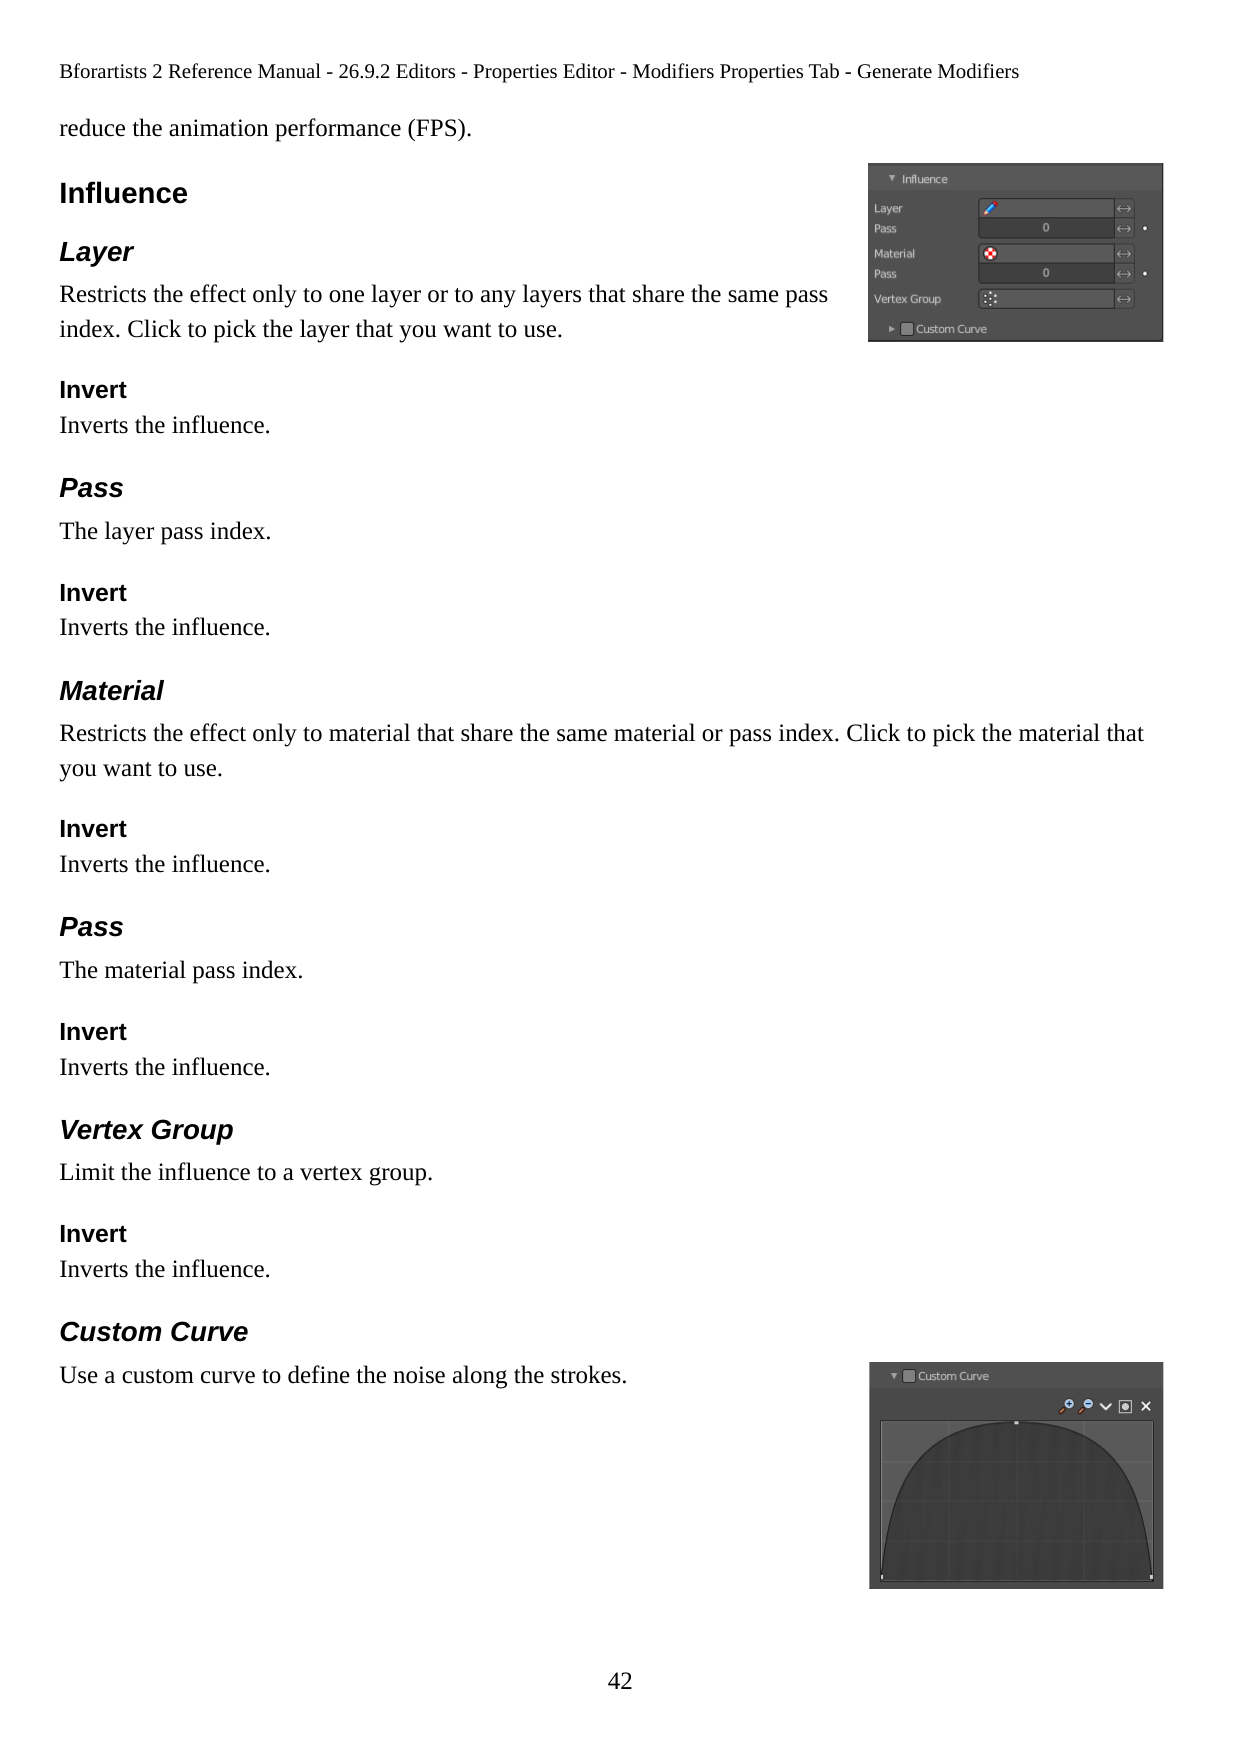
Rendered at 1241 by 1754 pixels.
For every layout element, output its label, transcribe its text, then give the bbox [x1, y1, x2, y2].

text Inverts the influence. [59, 1254, 1181, 1283]
subtitle [1164, 235, 1181, 267]
text Restricts the effect only to material that share the same material or pass index. Click to pick the material that you want to use. [59, 718, 1181, 782]
subtitle [1164, 176, 1181, 210]
text The layer pass index. [59, 516, 1181, 545]
subtitle Invert [59, 1219, 1181, 1248]
text Use a custom curve to define the noise along the strokes. [59, 1360, 1181, 1388]
subtitle Invert [59, 375, 1181, 404]
subtitle Material [59, 674, 1181, 706]
subtitle Influence [59, 176, 868, 210]
subtitle Custom Curve [59, 1315, 1181, 1347]
subtitle Invert [59, 814, 1181, 843]
picture [868, 163, 1164, 342]
picture [869, 1362, 1164, 1589]
text Limit the influence to a vertex group. [59, 1157, 1181, 1186]
subtitle Invert [59, 578, 1181, 606]
text Inverts the influence. [59, 612, 1181, 641]
subtitle Layer [59, 235, 868, 267]
subtitle Vertex Group [59, 1113, 1181, 1145]
text Inverts the influence. [59, 410, 1181, 439]
text reduce the animation performance (FPS). [59, 113, 1181, 141]
text The material pass index. [59, 955, 1181, 984]
text Inverts the influence. [59, 849, 1181, 878]
subtitle Invert [59, 1017, 1181, 1045]
text Restricts the effect only to one layer or to any layers that share the same pass index. Click to pick the layer that you want to use. [59, 279, 1181, 343]
subtitle Pass [59, 911, 1181, 943]
text Inverts the influence. [59, 1052, 1181, 1080]
subtitle Pass [59, 472, 1181, 504]
